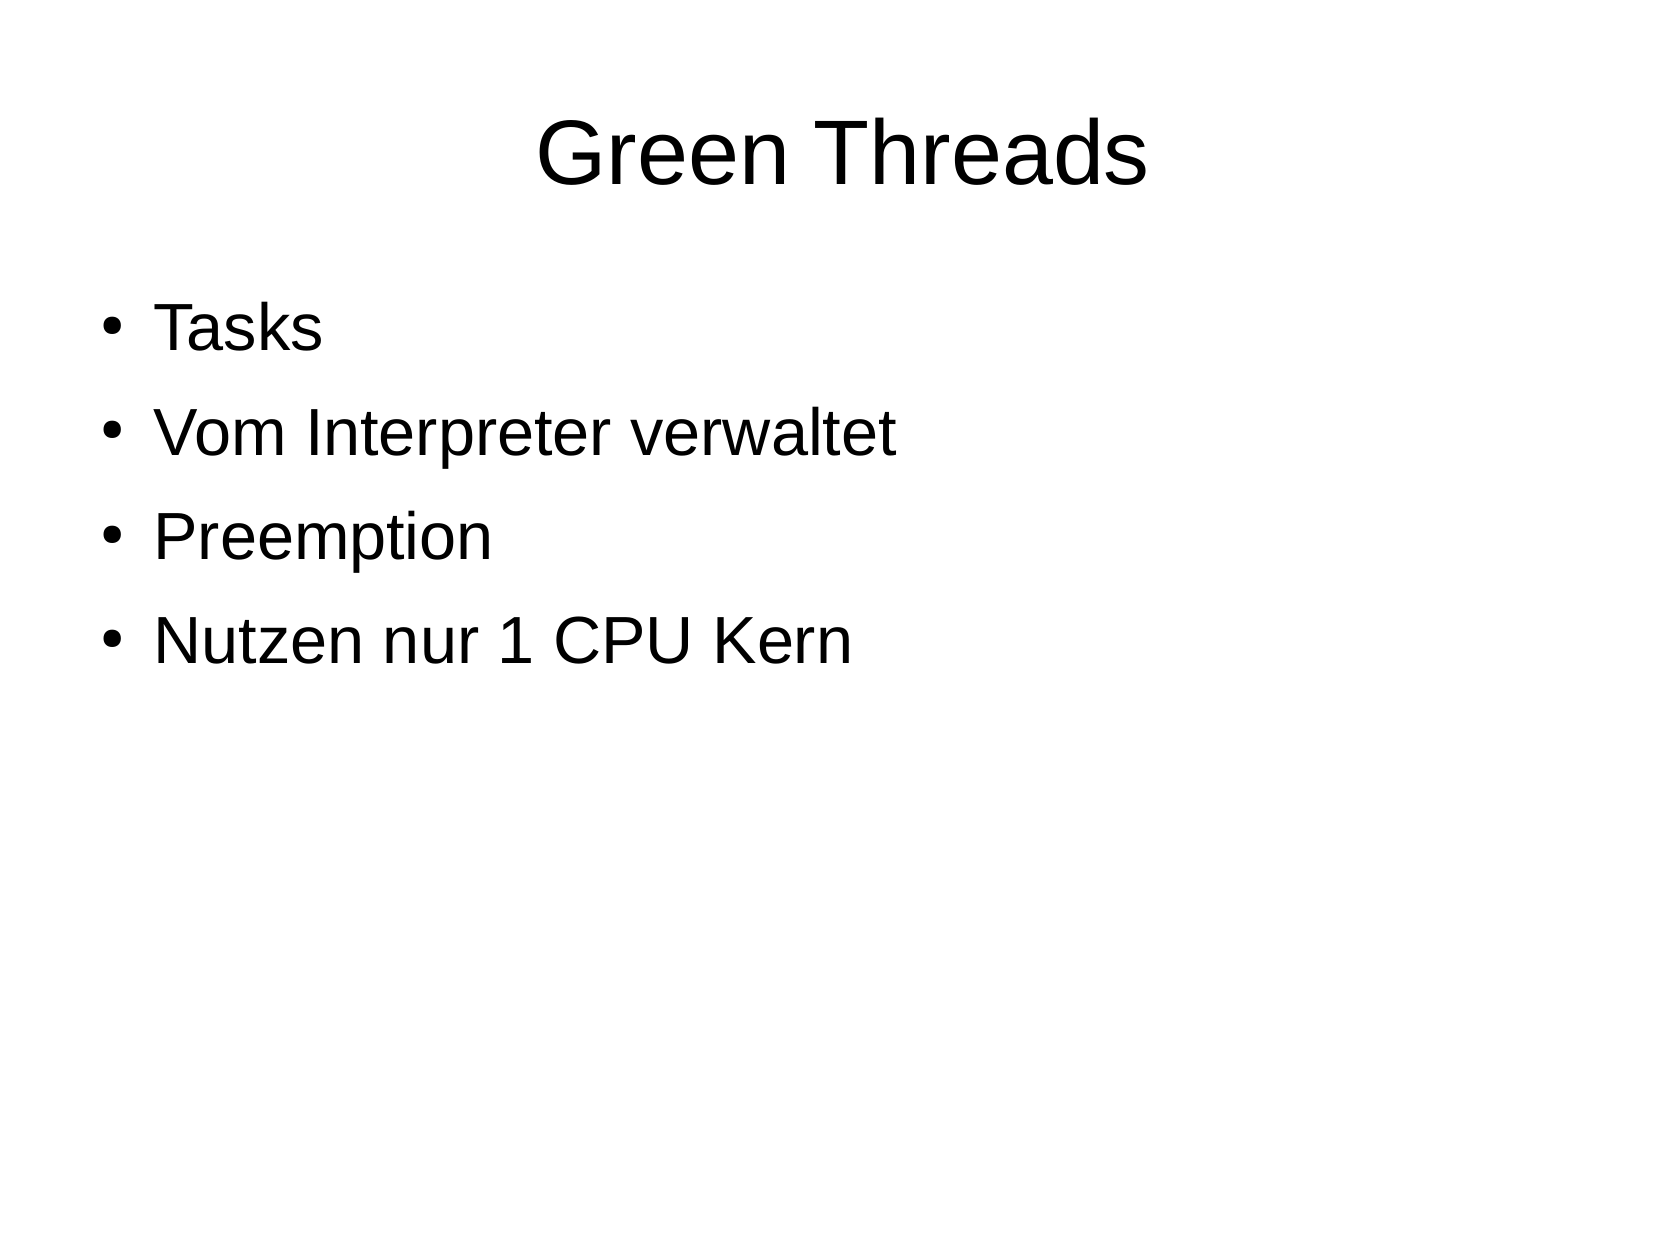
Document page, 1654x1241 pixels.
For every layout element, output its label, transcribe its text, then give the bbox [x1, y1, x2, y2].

list Tasks Vom Interpreter verwaltet Preemption Nutzen nur 1 CPU Kern [82, 290, 1571, 1109]
title Green Threads [82, 49, 1571, 257]
